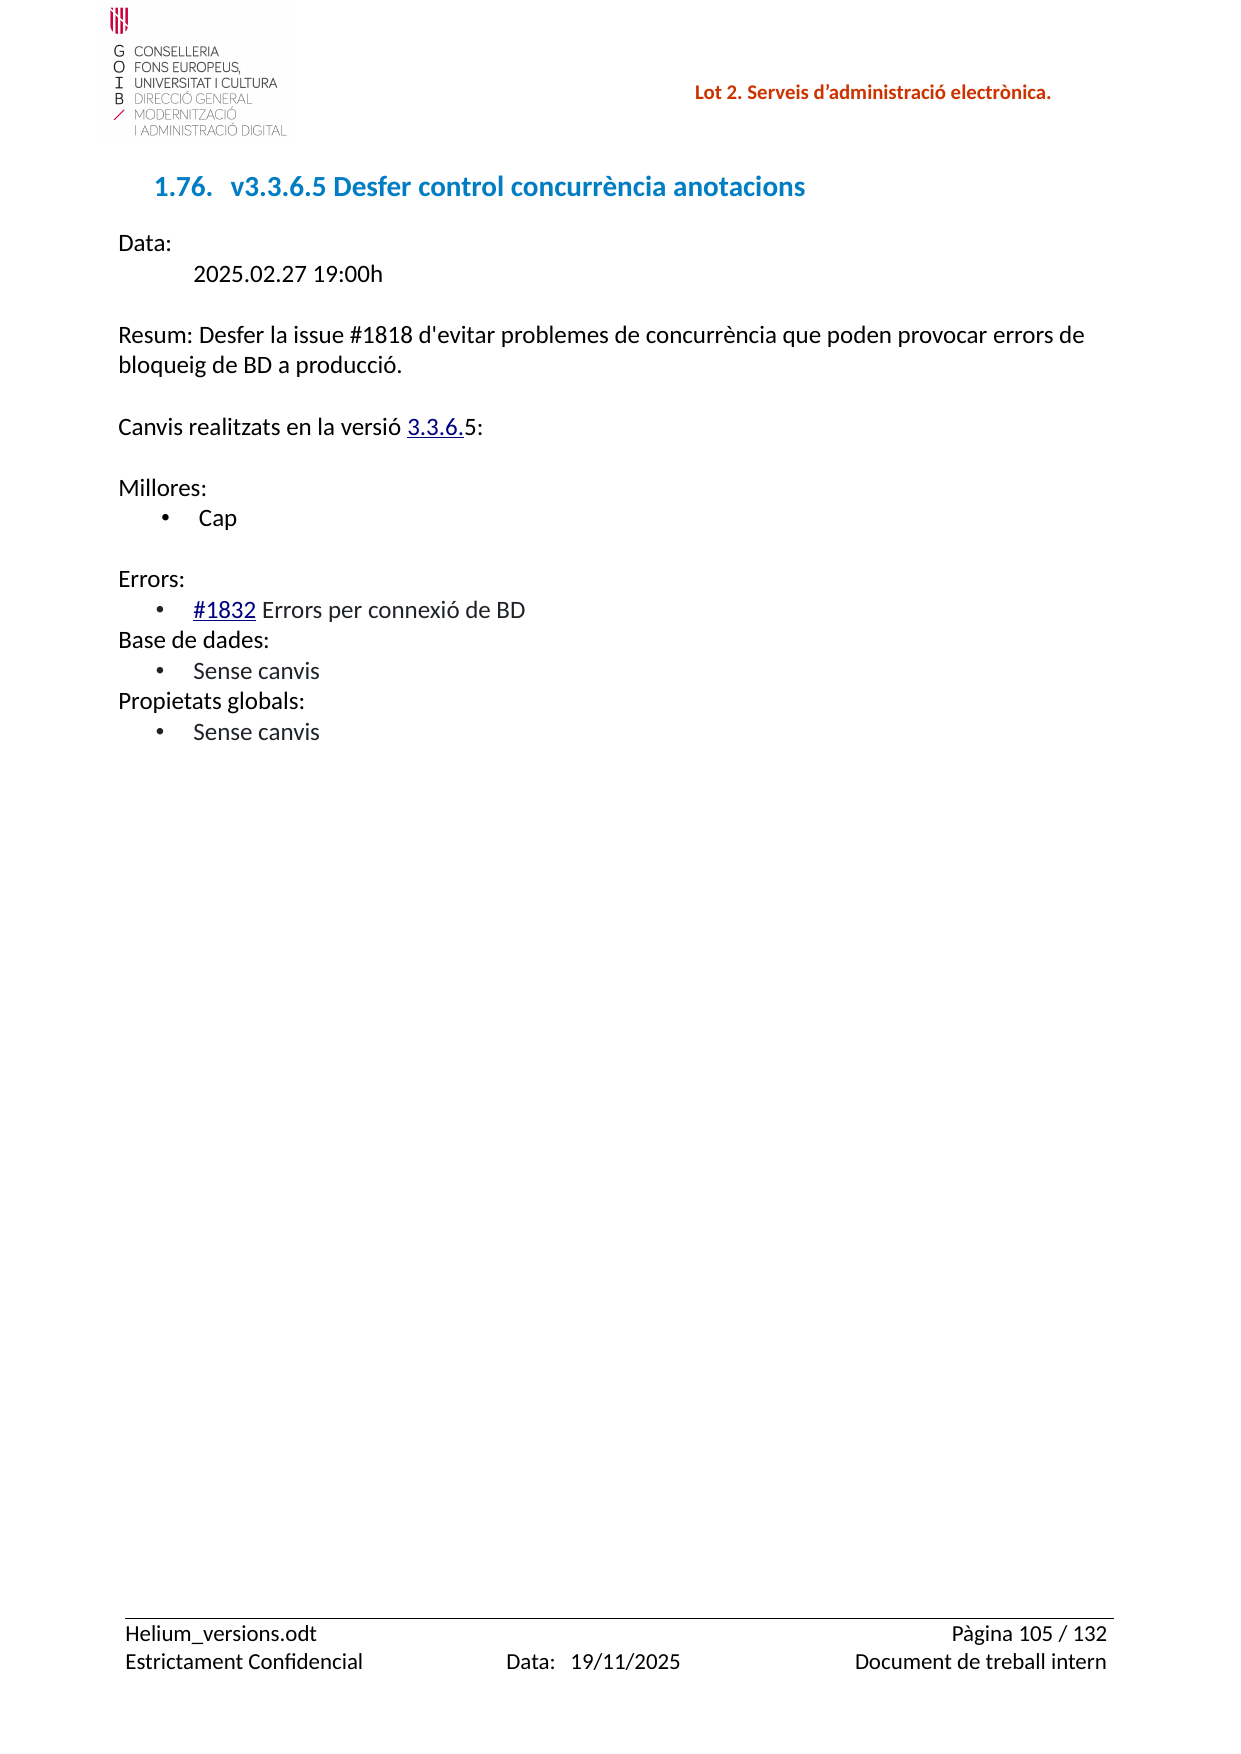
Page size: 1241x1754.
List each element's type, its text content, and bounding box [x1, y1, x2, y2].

text Propietats globals: [118, 685, 1122, 716]
picture [100, 0, 297, 144]
text Millores: [118, 472, 1122, 502]
text 2025.02.27 19:00h [118, 258, 1122, 289]
list Cap [161, 502, 1122, 533]
text Errors: [118, 563, 1122, 594]
text Base de dades: [118, 624, 1122, 655]
text Data: [118, 228, 1122, 258]
text Resum: Desfer la issue #1818 d'evitar problemes de concurrència que poden provocar errors de bloqueig de BD a producció. [118, 319, 1122, 380]
list #1832 Errors per connexió de BD [156, 594, 1122, 624]
text Canvis realitzats en la versió 3.3.6.5: [118, 411, 1122, 441]
subtitle v3.3.6.5 Desfer control concurrència anotacions [153, 168, 1122, 204]
list Sense canvis [156, 716, 1122, 746]
list Sense canvis [156, 655, 1122, 685]
